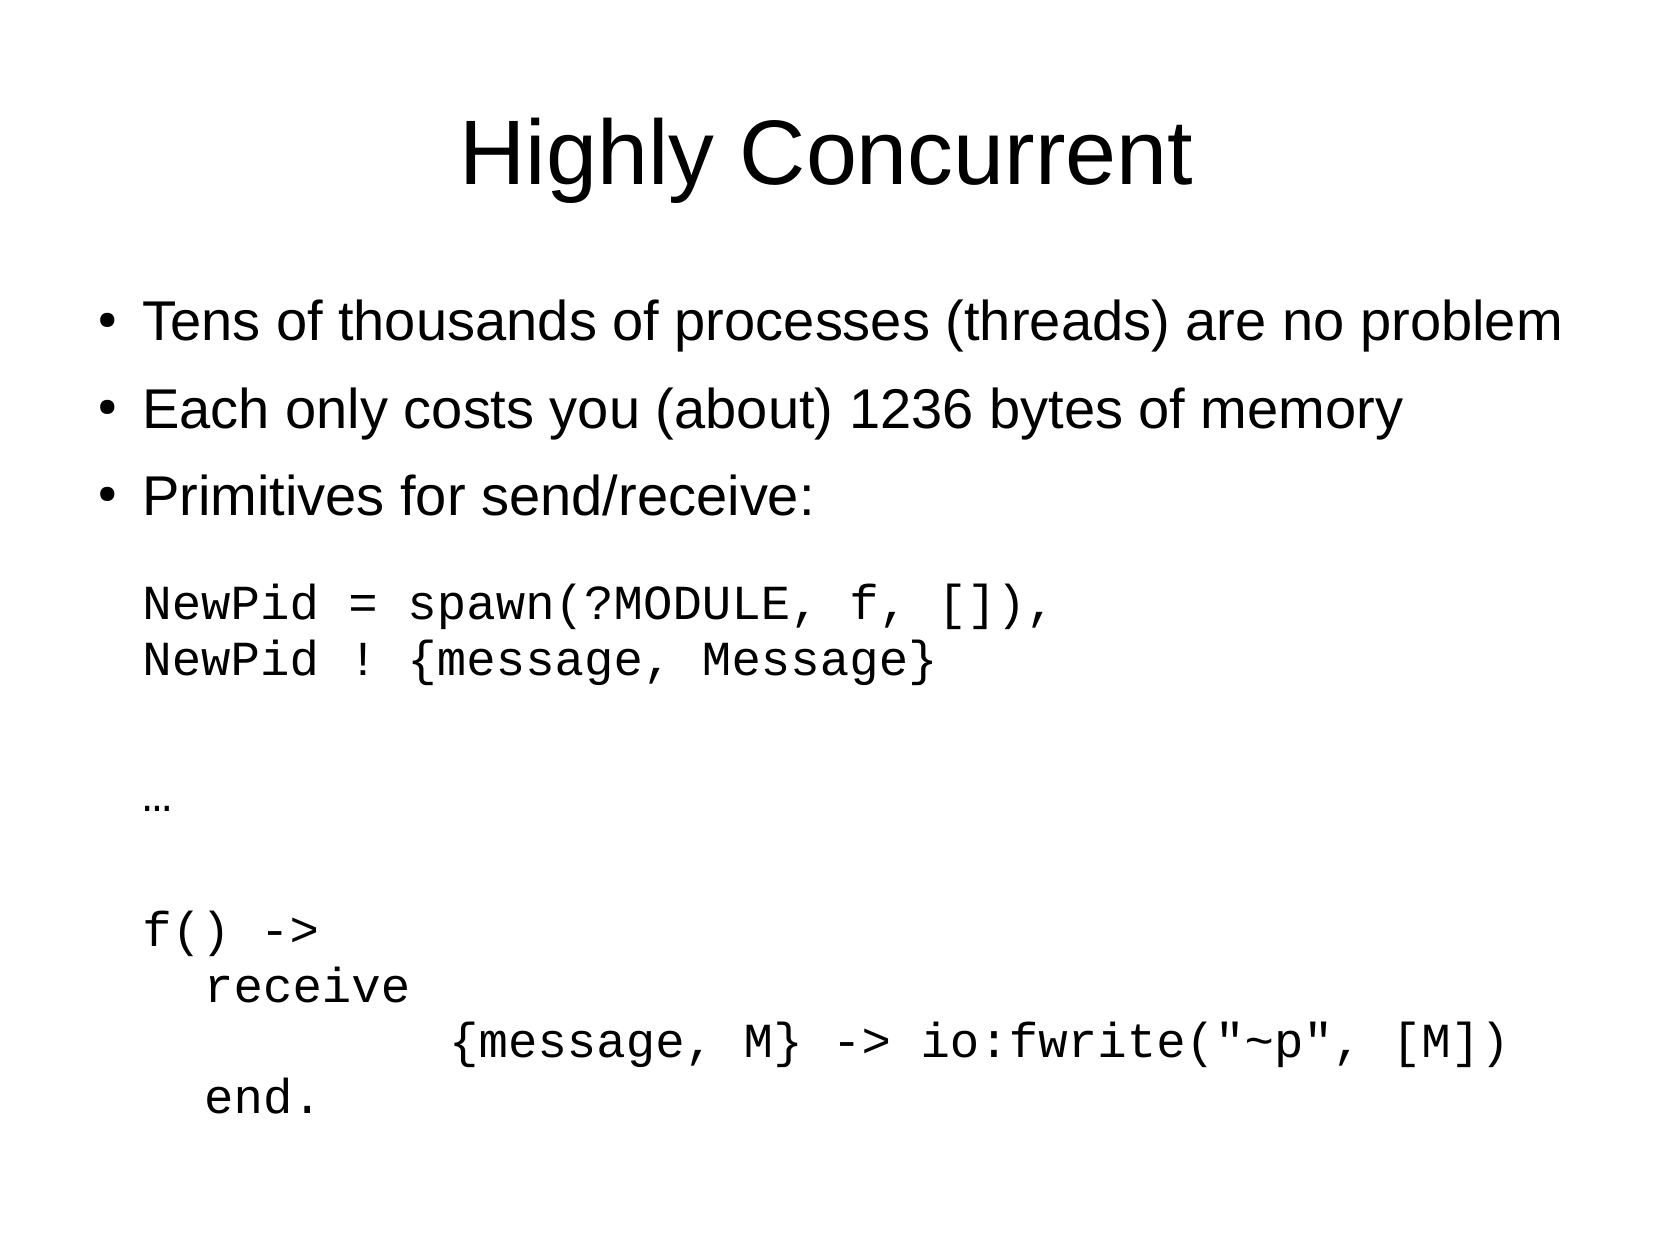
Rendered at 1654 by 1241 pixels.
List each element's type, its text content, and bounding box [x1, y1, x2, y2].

title Highly Concurrent [82, 49, 1571, 257]
list Tens of thousands of processes (threads) are no problem Each only costs you (about) 1236 bytes of memory Primitives for send/receive: NewPid = spawn(?MODULE, f, []), NewPid ! {message, Message} … f() -> receive {message, M} -> io:fwrite("~p", [M]) end. [82, 290, 1571, 1146]
